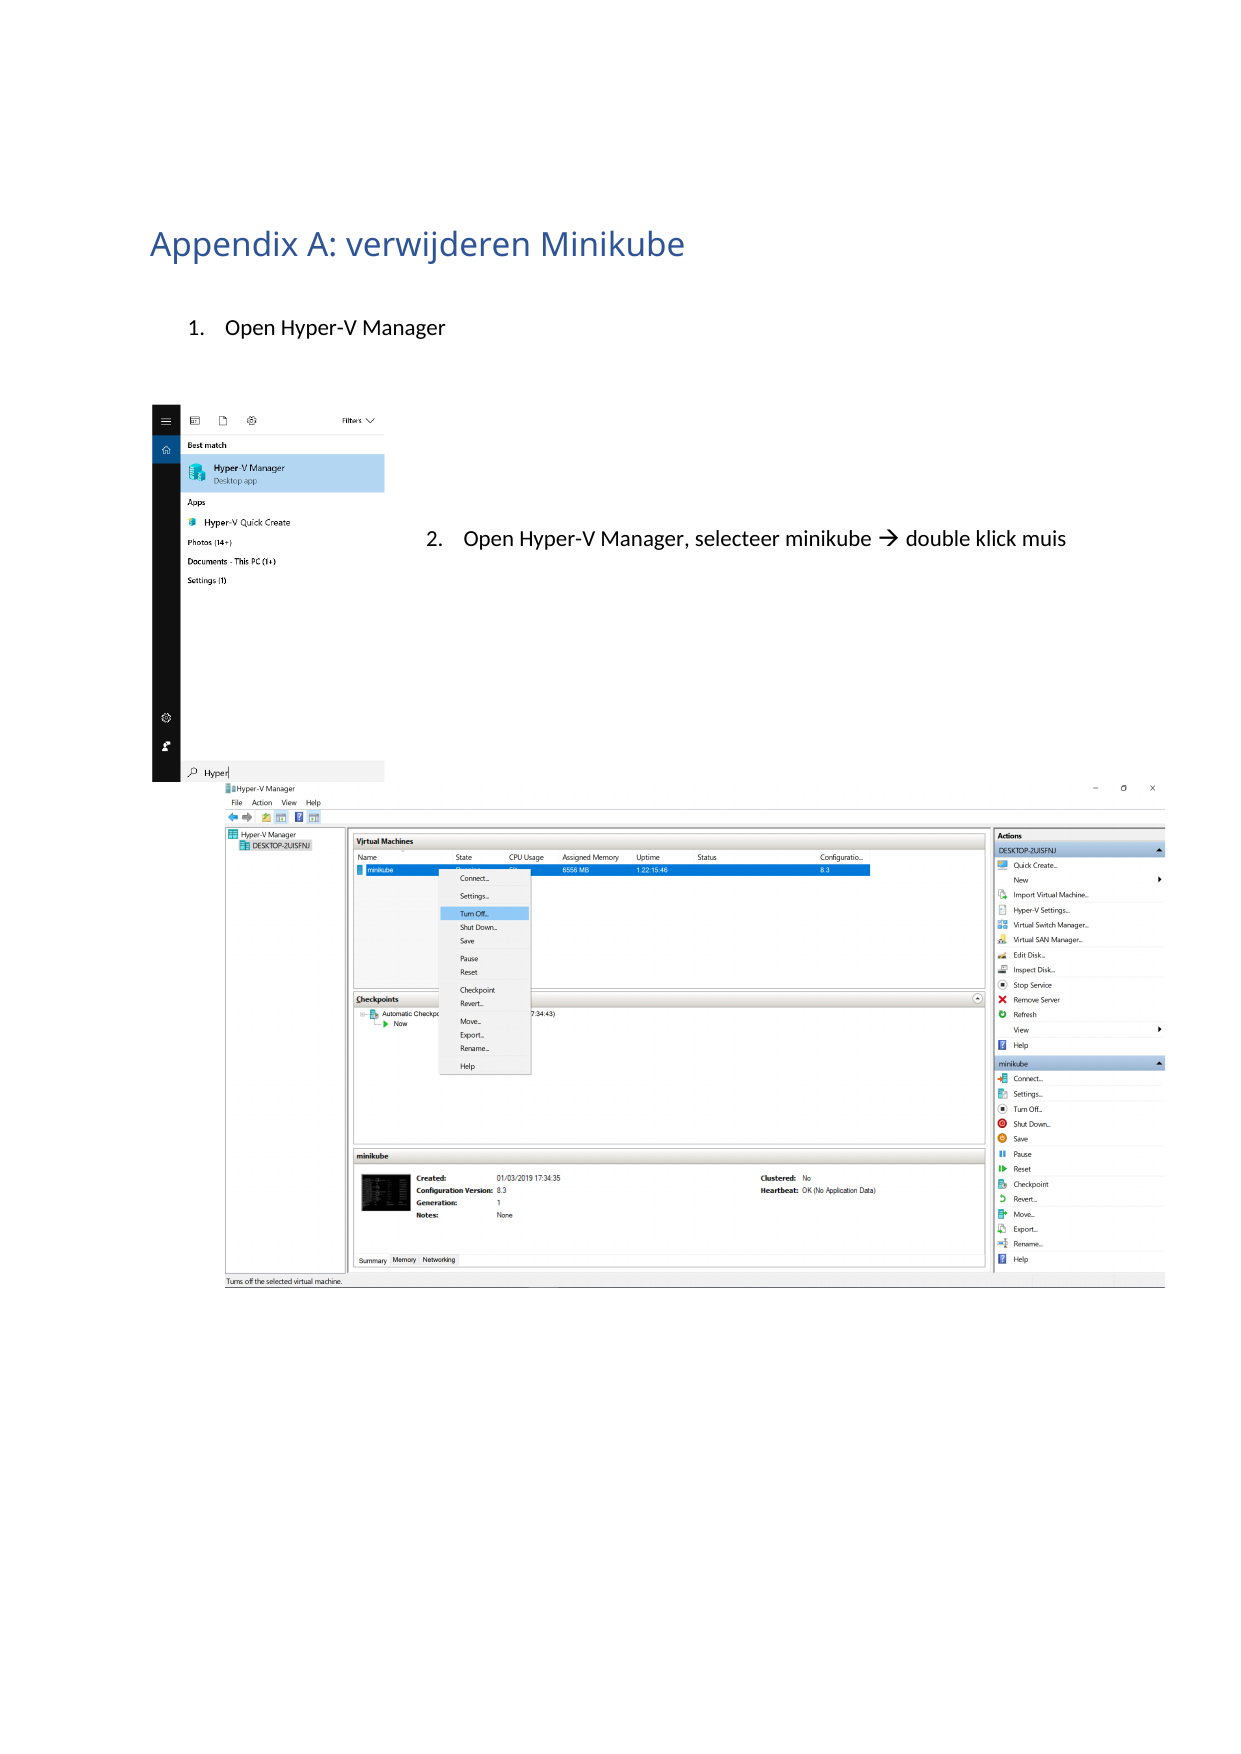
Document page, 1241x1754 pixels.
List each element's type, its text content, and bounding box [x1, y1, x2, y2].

subtitle Appendix A: verwijderen Minikube [150, 221, 1090, 266]
list Open Hyper-V Manager [187, 313, 1090, 341]
list Open Hyper-V Manager, selecteer minikube  double klick muis [389, 524, 1090, 552]
